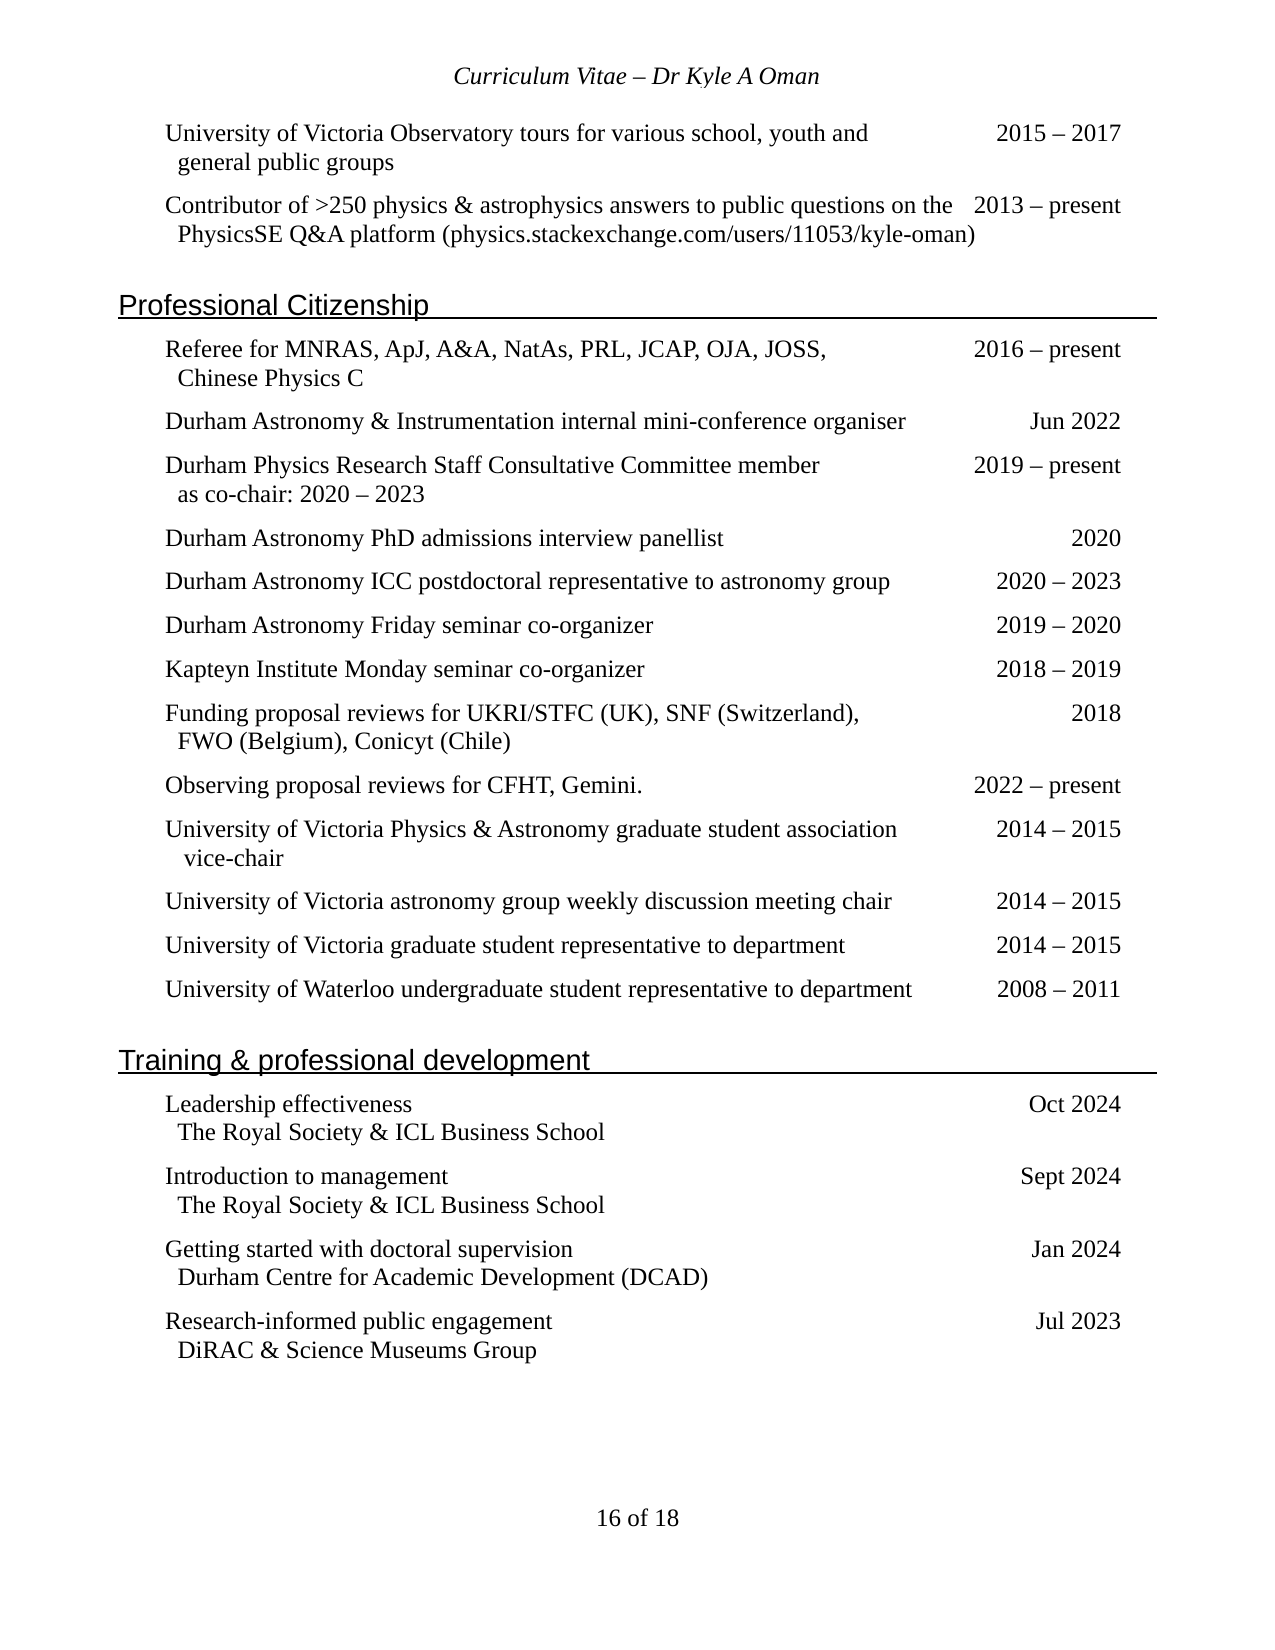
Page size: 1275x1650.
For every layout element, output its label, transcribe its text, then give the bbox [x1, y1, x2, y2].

text Introduction to management Sept 2024 The Royal Society & ICL Business School [118, 1161, 1157, 1219]
text Durham Astronomy Friday seminar co-organizer 2019 – 2020 [118, 610, 1157, 639]
text Kapteyn Institute Monday seminar co-organizer 2018 – 2019 [118, 654, 1157, 683]
text University of Victoria graduate student representative to department 2014 – 2015 [118, 930, 1157, 959]
text Durham Astronomy ICC postdoctoral representative to astronomy group 2020 – 2023 [118, 566, 1157, 595]
text University of Victoria Physics & Astronomy graduate student association 2014 – 2015 vice-chair [118, 814, 1157, 871]
text Research-informed public engagement Jul 2023 DiRAC & Science Museums Group [118, 1306, 1157, 1364]
text Leadership effectiveness Oct 2024 The Royal Society & ICL Business School [118, 1089, 1157, 1146]
text Durham Astronomy PhD admissions interview panellist 2020 [118, 523, 1157, 551]
text University of Victoria Observatory tours for various school, youth and 2015 – 2017 general public groups [118, 118, 1157, 175]
subtitle Training & professional development [118, 1043, 1157, 1072]
text Referee for MNRAS, ApJ, A&A, NatAs, PRL, JCAP, OJA, JOSS, 2016 – present Chinese Physics C [118, 334, 1157, 391]
text Observing proposal reviews for CFHT, Gemini. 2022 – present [118, 770, 1157, 799]
text Contributor of >250 physics & astrophysics answers to public questions on the 2013 – present PhysicsSE Q&A platform (physics.stackexchange.com/users/11053/kyle-oman) [118, 190, 1157, 248]
subtitle Professional Citizenship [118, 288, 1157, 317]
text University of Victoria astronomy group weekly discussion meeting chair 2014 – 2015 [118, 886, 1157, 915]
text Durham Physics Research Staff Consultative Committee member 2019 – present as co-chair: 2020 – 2023 [118, 450, 1157, 508]
text Getting started with doctoral supervision Jan 2024 Durham Centre for Academic Development (DCAD) [118, 1234, 1157, 1291]
text Funding proposal reviews for UKRI/STFC (UK), SNF (Switzerland), 2018 FWO (Belgium), Conicyt (Chile) [118, 698, 1157, 755]
text University of Waterloo undergraduate student representative to department 2008 – 2011 [118, 974, 1157, 1003]
text Durham Astronomy & Instrumentation internal mini-conference organiser Jun 2022 [118, 406, 1157, 435]
